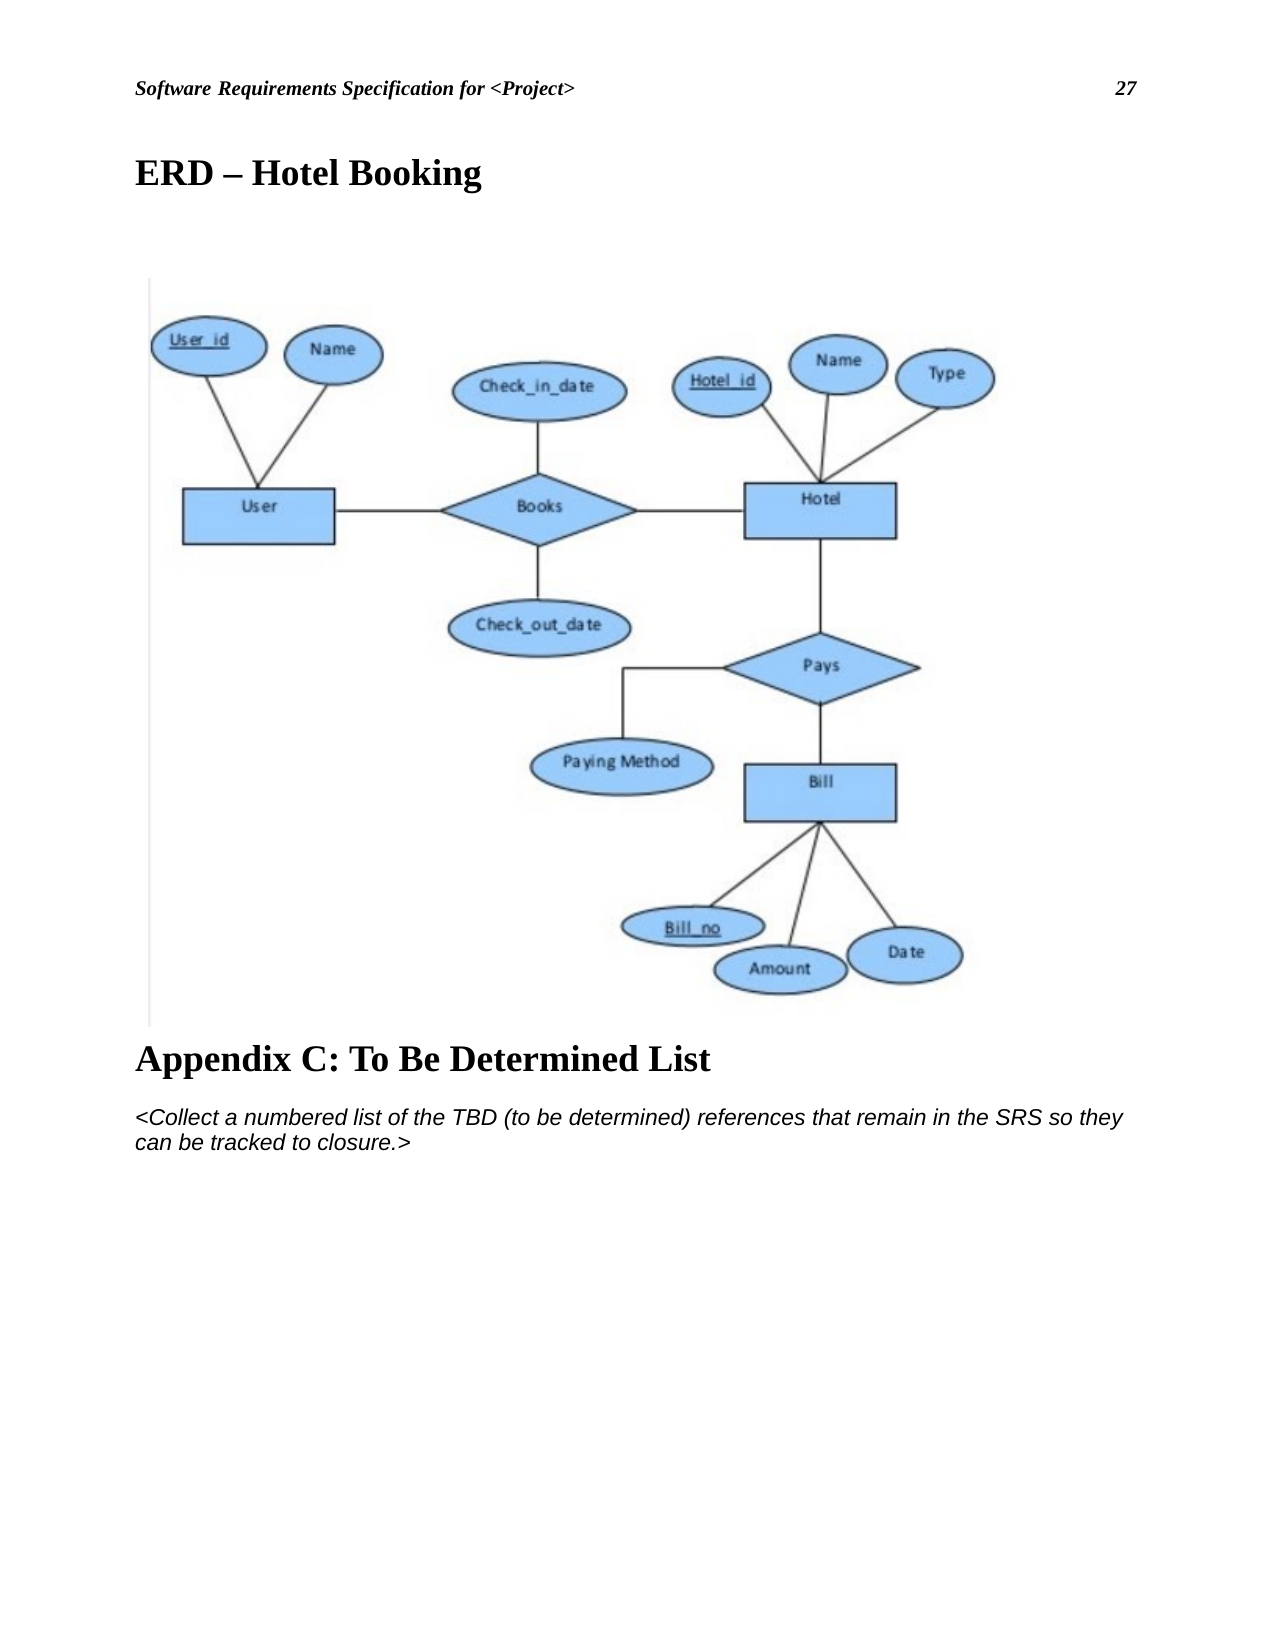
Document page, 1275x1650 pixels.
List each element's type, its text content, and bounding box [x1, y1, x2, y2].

picture [148, 278, 1028, 1027]
text ERD – Hotel Booking [135, 150, 1140, 193]
text Appendix C: To Be Determined List [135, 1037, 1140, 1080]
text <Collect a numbered list of the TBD (to be determined) references that remain in the SRS so they can be tracked to closure.> [135, 1105, 1140, 1155]
